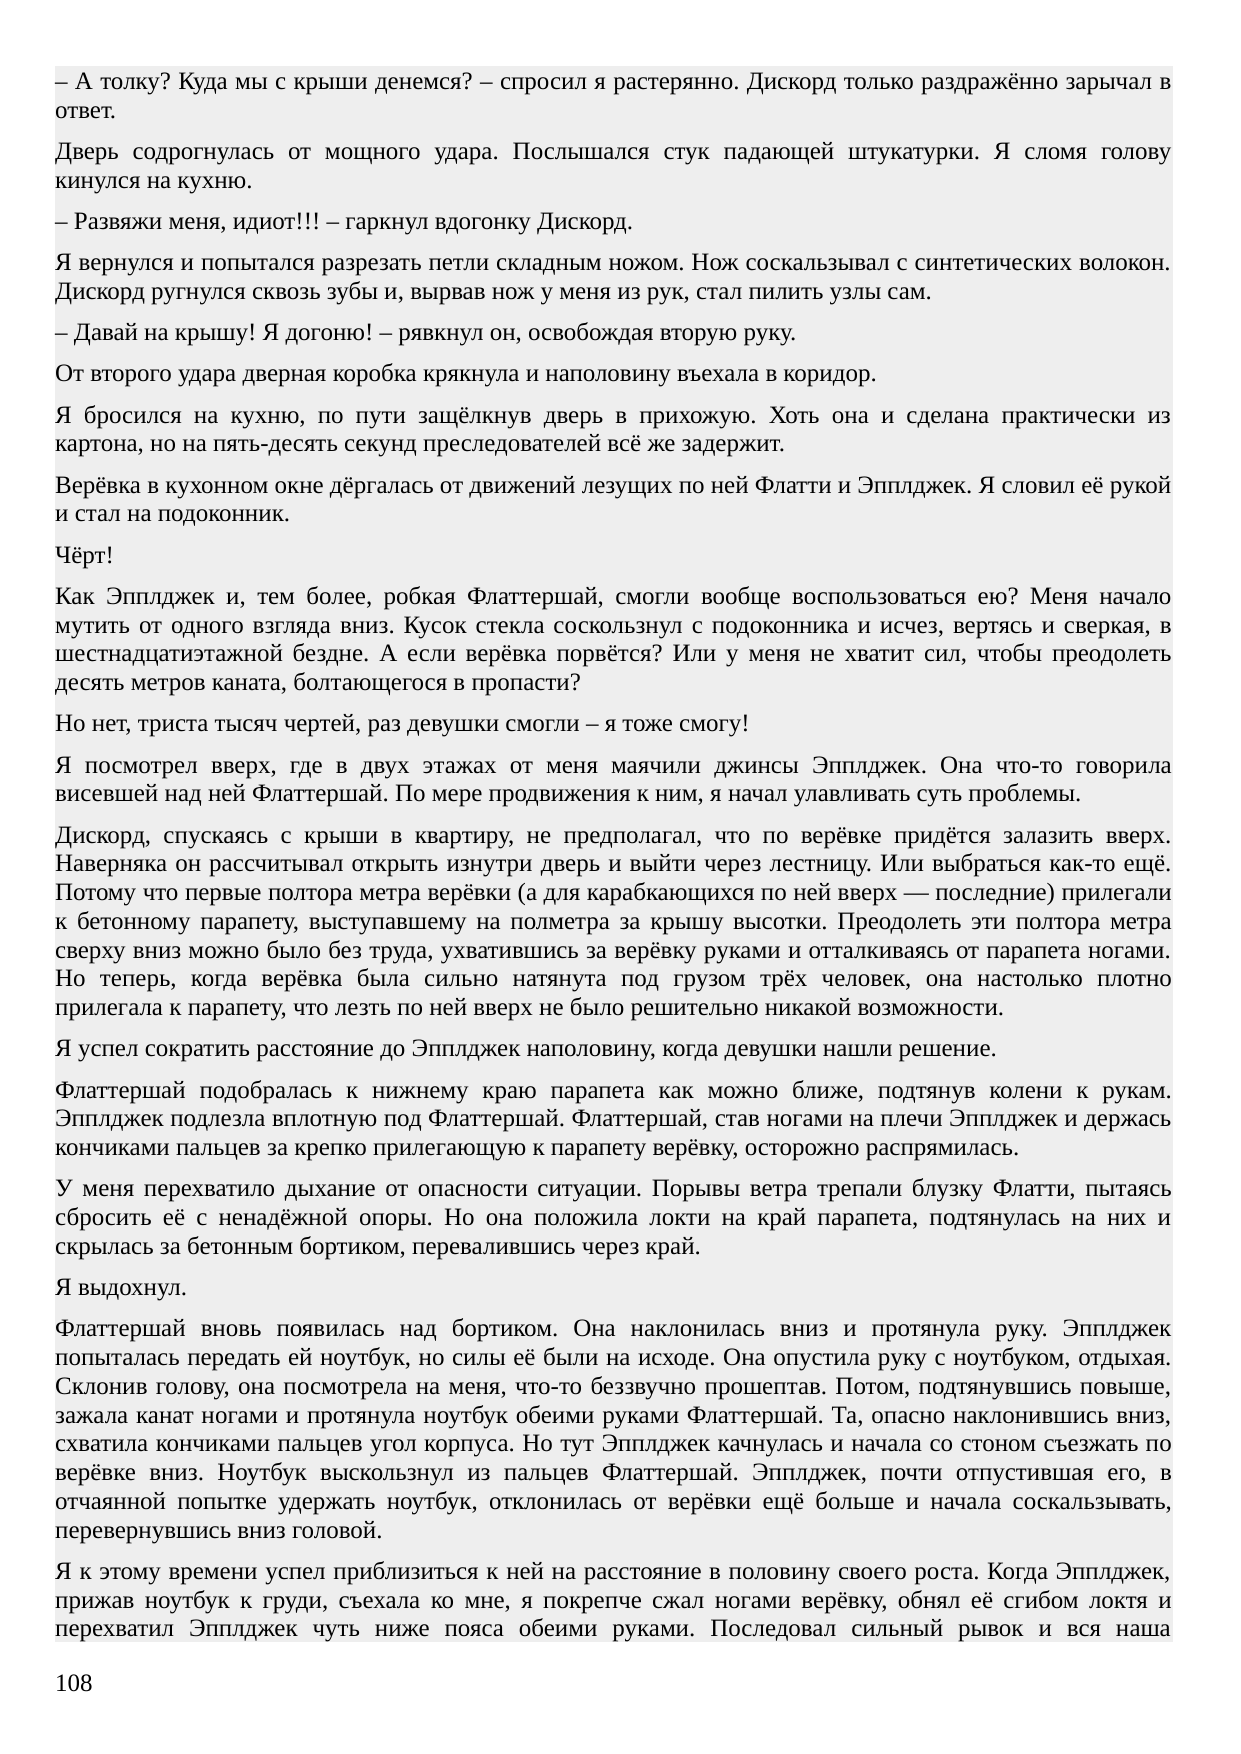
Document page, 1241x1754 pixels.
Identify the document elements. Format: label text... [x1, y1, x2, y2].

text Я успел сократить расстояние до Эпплджек наполовину, когда девушки нашли решение. [55, 1033, 1173, 1062]
text Я выдохнул. [55, 1272, 1173, 1301]
text Я бросился на кухню, по пути защёлкнув дверь в прихожую. Хоть она и сделана практически из картона, но на пять-десять секунд преследователей всё же задержит. [55, 400, 1173, 457]
text Флаттершай подобралась к нижнему краю парапета как можно ближе, подтянув колени к рукам. Эпплджек подлезла вплотную под Флаттершай. Флаттершай, став ногами на плечи Эпплджек и держась кончиками пальцев за крепко прилегающую к парапету верёвку, осторожно распрямилась. [55, 1075, 1173, 1161]
text Флаттершай вновь появилась над бортиком. Она наклонилась вниз и протянула руку. Эпплджек попыталась передать ей ноутбук, но силы её были на исходе. Она опустила руку с ноутбуком, отдыхая. Склонив голову, она посмотрела на меня, что-то беззвучно прошептав. Потом, подтянувшись повыше, зажала канат ногами и протянула ноутбук обеими руками Флаттершай. Та, опасно наклонившись вниз, схватила кончиками пальцев угол корпуса. Но тут Эпплджек качнулась и начала со стоном съезжать по верёвке вниз. Ноутбук выскользнул из пальцев Флаттершай. Эпплджек, почти отпустившая его, в отчаянной попытке удержать ноутбук, отклонилась от верёвки ещё больше и начала соскальзывать, перевернувшись вниз головой. [55, 1313, 1173, 1543]
text От второго удара дверная коробка крякнула и наполовину въехала в коридор. [55, 358, 1173, 387]
text – Развяжи меня, идиот!!! – гаркнул вдогонку Дискорд. [55, 206, 1173, 235]
text Я посмотрел вверх, где в двух этажах от меня маячили джинсы Эпплджек. Она что-то говорила висевшей над ней Флаттершай. По мере продвижения к ним, я начал улавливать суть проблемы. [55, 750, 1173, 807]
text Чёрт! [55, 540, 1173, 568]
text Дискорд, спускаясь с крыши в квартиру, не предполагал, что по верёвке придётся залазить вверх. Наверняка он рассчитывал открыть изнутри дверь и выйти через лестницу. Или выбраться как-то ещё. Потому что первые полтора метра верёвки (а для карабкающихся по ней вверх — последние) прилегали к бетонному парапету, выступавшему на полметра за крышу высотки. Преодолеть эти полтора метра сверху вниз можно было без труда, ухватившись за верёвку руками и отталкиваясь от парапета ногами. Но теперь, когда верёвка была сильно натянута под грузом трёх человек, она настолько плотно прилегала к парапету, что лезть по ней вверх не было решительно никакой возможности. [55, 820, 1173, 1021]
text Дверь содрогнулась от мощного удара. Послышался стук падающей штукатурки. Я сломя голову кинулся на кухню. [55, 136, 1173, 193]
text Верёвка в кухонном окне дёргалась от движений лезущих по ней Флатти и Эпплджек. Я словил её рукой и стал на подоконник. [55, 470, 1173, 527]
text Я вернулся и попытался разрезать петли складным ножом. Нож соскальзывал с синтетических волокон. Дискорд ругнулся сквозь зубы и, вырвав нож у меня из рук, стал пилить узлы сам. [55, 247, 1173, 305]
text Но нет, триста тысяч чертей, раз девушки смогли – я тоже смогу! [55, 708, 1173, 737]
text У меня перехватило дыхание от опасности ситуации. Порывы ветра трепали блузку Флатти, пытаясь сбросить её с ненадёжной опоры. Но она положила локти на край парапета, подтянулась на них и скрылась за бетонным бортиком, перевалившись через край. [55, 1173, 1173, 1260]
text – Давай на крышу! Я догоню! – рявкнул он, освобождая вторую руку. [55, 317, 1173, 346]
text Как Эпплджек и, тем более, робкая Флаттершай, смогли вообще воспользоваться ею? Меня начало мутить от одного взгляда вниз. Кусок стекла соскользнул с подоконника и исчез, вертясь и сверкая, в шестнадцатиэтажной бездне. А если верёвка порвётся? Или у меня не хватит сил, чтобы преодолеть десять метров каната, болтающегося в пропасти? [55, 581, 1173, 696]
text – А толку? Куда мы с крыши денемся? – спросил я растерянно. Дискорд только раздражённо зарычал в ответ. [55, 66, 1173, 123]
text Я к этому времени успел приблизиться к ней на расстояние в половину своего роста. Когда Эпплджек, прижав ноутбук к груди, съехала ко мне, я покрепче сжал ногами верёвку, обнял её сгибом локтя и перехватил Эпплджек чуть ниже пояса обеими руками. Последовал сильный рывок и вся наша [55, 1556, 1173, 1642]
